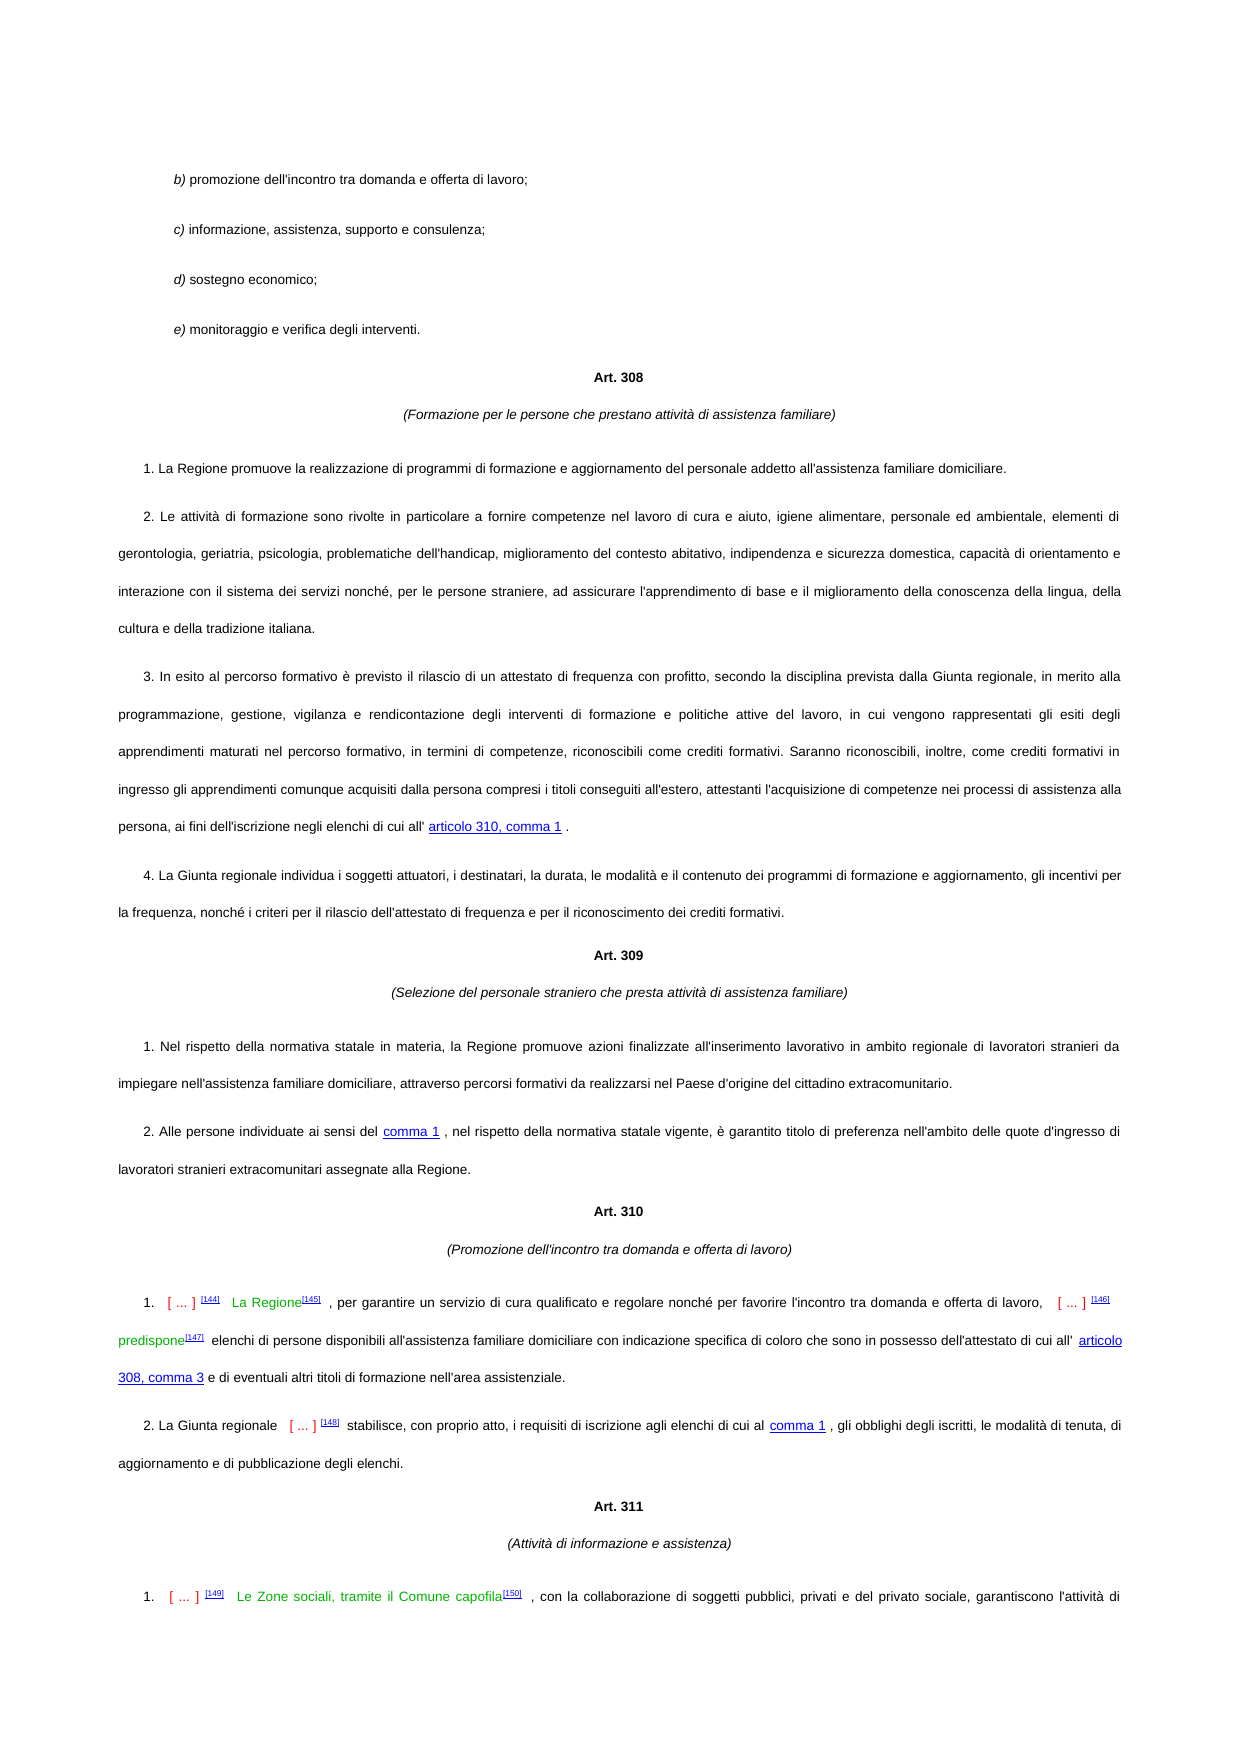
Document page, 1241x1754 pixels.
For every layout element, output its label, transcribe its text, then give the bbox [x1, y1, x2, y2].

table_header b) promozione dell'incontro tra domanda e offerta di lavoro; c) informazione, assistenza, supporto e consulenza; d) sostegno economico; e) monitoraggio e verifica degli interventi. Art. 308 (Formazione per le persone che prestano attività di assistenza familiare) 1. La Regione promuove la realizzazione di programmi di formazione e aggiornamento del personale addetto all'assistenza familiare domiciliare. 2. Le attività di formazione sono rivolte in particolare a fornire competenze nel lavoro di cura e aiuto, igiene alimentare, personale ed ambientale, elementi di gerontologia, geriatria, psicologia, problematiche dell'handicap, miglioramento del contesto abitativo, indipendenza e sicurezza domestica, capacità di orientamento e interazione con il sistema dei servizi nonché, per le persone straniere, ad assicurare l'apprendimento di base e il miglioramento della conoscenza della lingua, della cultura e della tradizione italiana. 3. In esito al percorso formativo è previsto il rilascio di un attestato di frequenza con profitto, secondo la disciplina prevista dalla Giunta regionale, in merito alla programmazione, gestione, vigilanza e rendicontazione degli interventi di formazione e politiche attive del lavoro, in cui vengono rappresentati gli esiti degli apprendimenti maturati nel percorso formativo, in termini di competenze, riconoscibili come crediti formativi. Saranno riconoscibili, inoltre, come crediti formativi in ingresso gli apprendimenti comunque acquisiti dalla persona compresi i titoli conseguiti all'estero, attestanti l'acquisizione di competenze nei processi di assistenza alla persona, ai fini dell'iscrizione negli elenchi di cui all' articolo 310, comma 1 . 4. La Giunta regionale individua i soggetti attuatori, i destinatari, la durata, le modalità e il contenuto dei programmi di formazione e aggiornamento, gli incentivi per la frequenza, nonché i criteri per il rilascio dell'attestato di frequenza e per il riconoscimento dei crediti formativi. Art. 309 (Selezione del personale straniero che presta attività di assistenza familiare) 1. Nel rispetto della normativa statale in materia, la Regione promuove azioni finalizzate all'inserimento lavorativo in ambito regionale di lavoratori stranieri da impiegare nell'assistenza familiare domiciliare, attraverso percorsi formativi da realizzarsi nel Paese d'origine del cittadino extracomunitario. 2. Alle persone individuate ai sensi del comma 1 , nel rispetto della normativa statale vigente, è garantito titolo di preferenza nell'ambito delle quote d'ingresso di lavoratori stranieri extracomunitari assegnate alla Regione. Art. 310 (Promozione dell'incontro tra domanda e offerta di lavoro) 1. [ ... ] [144] La Regione[145] , per garantire un servizio di cura qualificato e regolare nonché per favorire l'incontro tra domanda e offerta di lavoro, [ ... ] [146] predispone[147] elenchi di persone disponibili all'assistenza familiare domiciliare con indicazione specifica di coloro che sono in possesso dell'attestato di cui all' articolo 308, comma 3 e di eventuali altri titoli di formazione nell'area assistenziale. 2. La Giunta regionale [ ... ] [148] stabilisce, con proprio atto, i requisiti di iscrizione agli elenchi di cui al comma 1 , gli obblighi degli iscritti, le modalità di tenuta, di aggiornamento e di pubblicazione degli elenchi. Art. 311 (Attività di informazione e assistenza) 1. [ ... ] [149] Le Zone sociali, tramite il Comune capofila[150] , con la collaborazione di soggetti pubblici, privati e del privato sociale, garantiscono l'attività di [118, 148, 1122, 1604]
